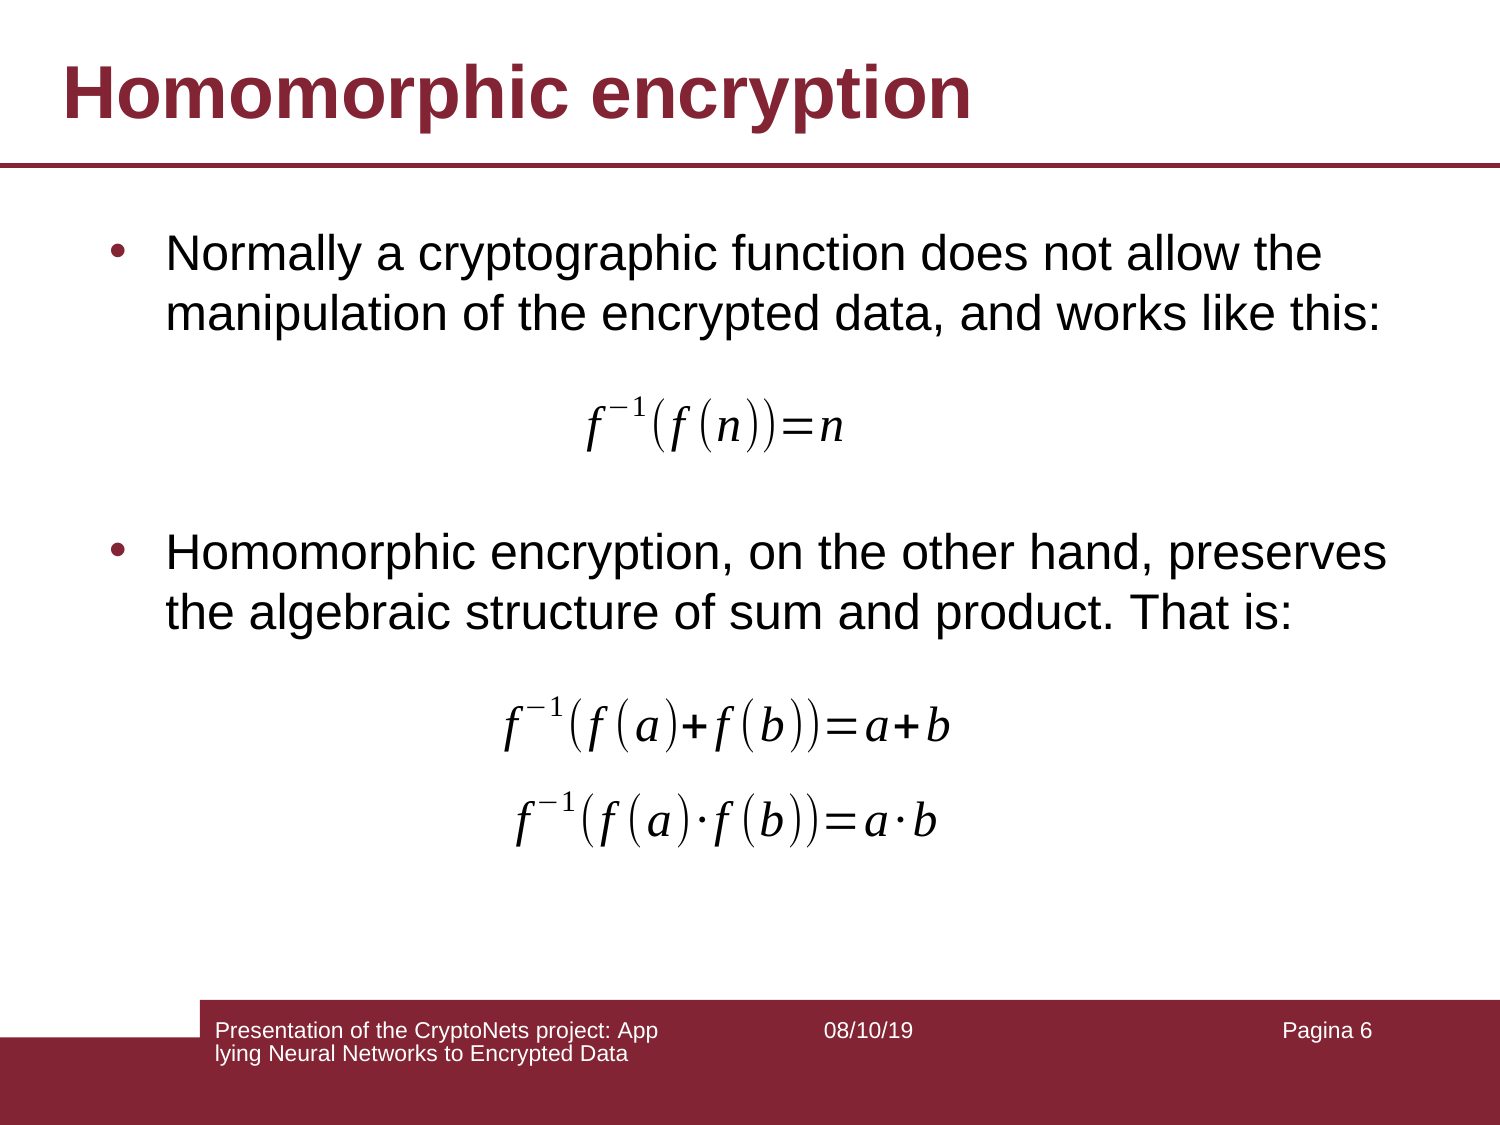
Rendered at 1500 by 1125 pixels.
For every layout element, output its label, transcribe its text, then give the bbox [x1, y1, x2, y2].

list Normally a cryptographic function does not allow the manipulation of the encrypted data, and works like this: Homomorphic encryption, on the other hand, preserves the algebraic structure of sum and product. That is: [94, 212, 1430, 922]
chart [507, 784, 945, 851]
title Homomorphic encryption [47, 35, 1382, 163]
chart [578, 389, 852, 456]
chart [496, 689, 957, 756]
